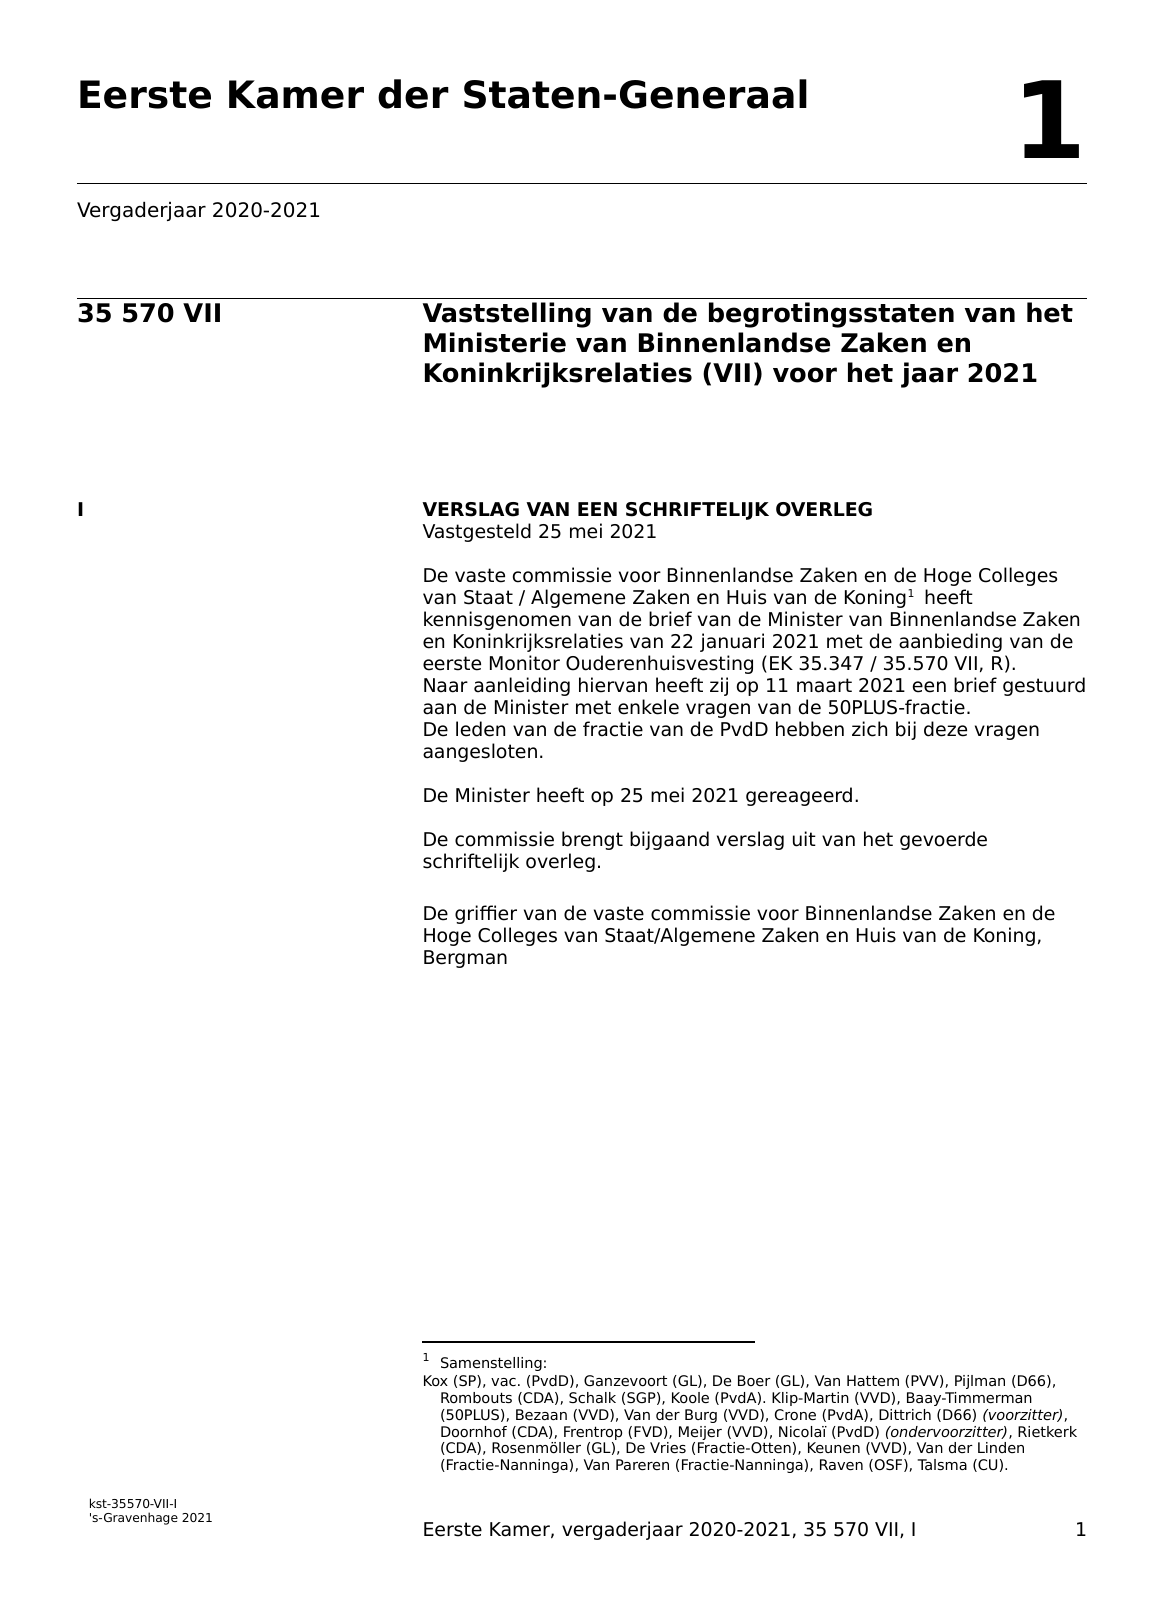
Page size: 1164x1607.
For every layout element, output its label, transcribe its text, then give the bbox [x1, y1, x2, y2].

text De commissie brengt bijgaand verslag uit van het gevoerde schriftelijk overleg. [422, 829, 1087, 873]
text De griffier van de vaste commissie voor Binnenlandse Zaken en de Hoge Colleges van Staat/Algemene Zaken en Huis van de Koning, Bergman [422, 903, 1087, 969]
text De Minister heeft op 25 mei 2021 gereageerd. [422, 785, 1087, 807]
text kst-35570-VII-I [88, 1497, 323, 1511]
text 's-Gravenhage 2021 [88, 1511, 323, 1525]
text De vaste commissie voor Binnenlandse Zaken en de Hoge Colleges van Staat / Algemene Zaken en Huis van de Koning heeft kennisgenomen van de brief van de Minister van Binnenlandse Zaken en Koninkrijksrelaties van 22 januari 2021 met de aanbieding van de eerste Monitor Ouderenhuisvesting (EK 35.347 / 35.570 VII, R). [422, 565, 1087, 675]
table_cell Vergaderjaar 2020-2021 [77, 184, 1087, 298]
text Naar aanleiding hiervan heeft zij op 11 maart 2021 een brief gestuurd aan de Minister met enkele vragen van de 50PLUS-fractie. [422, 675, 1087, 719]
text Vastgesteld 25 mei 2021 [422, 521, 1087, 543]
table_header 1 [886, 59, 1087, 183]
subtitle I VERSLAG VAN EEN SCHRIFTELIJK OVERLEG [77, 499, 1087, 521]
text Kox (SP), vac. (PvdD), Ganzevoort (GL), De Boer (GL), Van Hattem (PVV), Pijlman (D66), Rombouts (CDA), Schalk (SGP), Koole (PvdA). Klip-Martin (VVD), Baay-Timmerman (50PLUS), Bezaan (VVD), Van der Burg (VVD), Crone (PvdA), Dittrich (D66) (voorzitter), Doornhof (CDA), Frentrop (FVD), Meijer (VVD), Nicolaï (PvdD) (ondervoorzitter), Rietkerk (CDA), Rosenmöller (GL), De Vries (Fractie-Otten), Keunen (VVD), Van der Linden (Fractie-Nanninga), Van Pareren (Fractie-Nanninga), Raven (OSF), Talsma (CU). [422, 1373, 1087, 1474]
subtitle 35 570 VII Vaststelling van de begrotingsstaten van het Ministerie van Binnenlandse Zaken en Koninkrijksrelaties (VII) voor het jaar 2021 [77, 299, 1087, 388]
text De leden van de fractie van de PvdD hebben zich bij deze vragen aangesloten. [422, 719, 1087, 763]
text Samenstelling: [422, 1351, 1087, 1373]
table_header Eerste Kamer der Staten-Generaal [77, 59, 886, 183]
